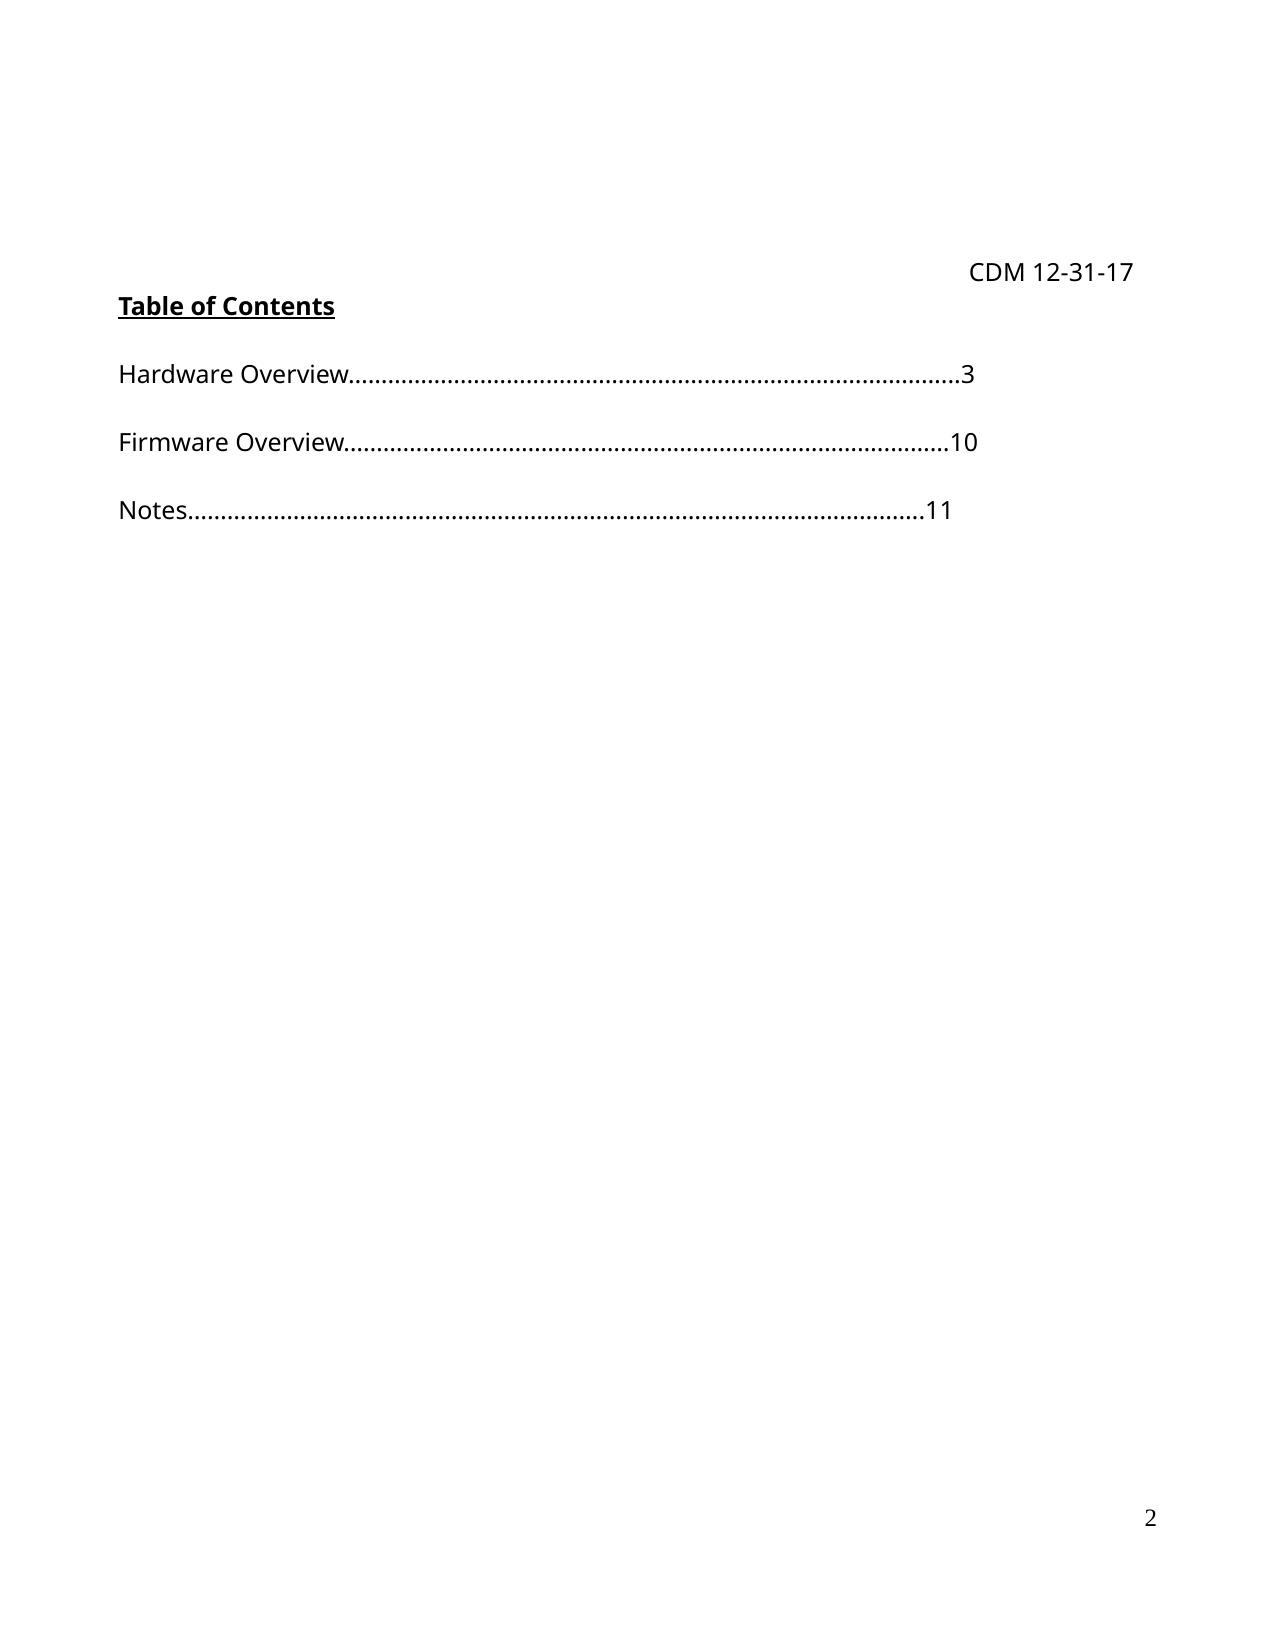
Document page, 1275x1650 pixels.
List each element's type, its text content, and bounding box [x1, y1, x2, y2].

text CDM 12-31-17 [118, 254, 1157, 288]
text Firmware Overview………………………………………………………………………..………10 [118, 425, 1157, 459]
text Table of Contents [118, 288, 1157, 322]
text Hardware Overview………………………………………………………………………………...3 [118, 357, 1157, 391]
text Notes………………………………………………………………………………………………….11 [118, 493, 1157, 527]
